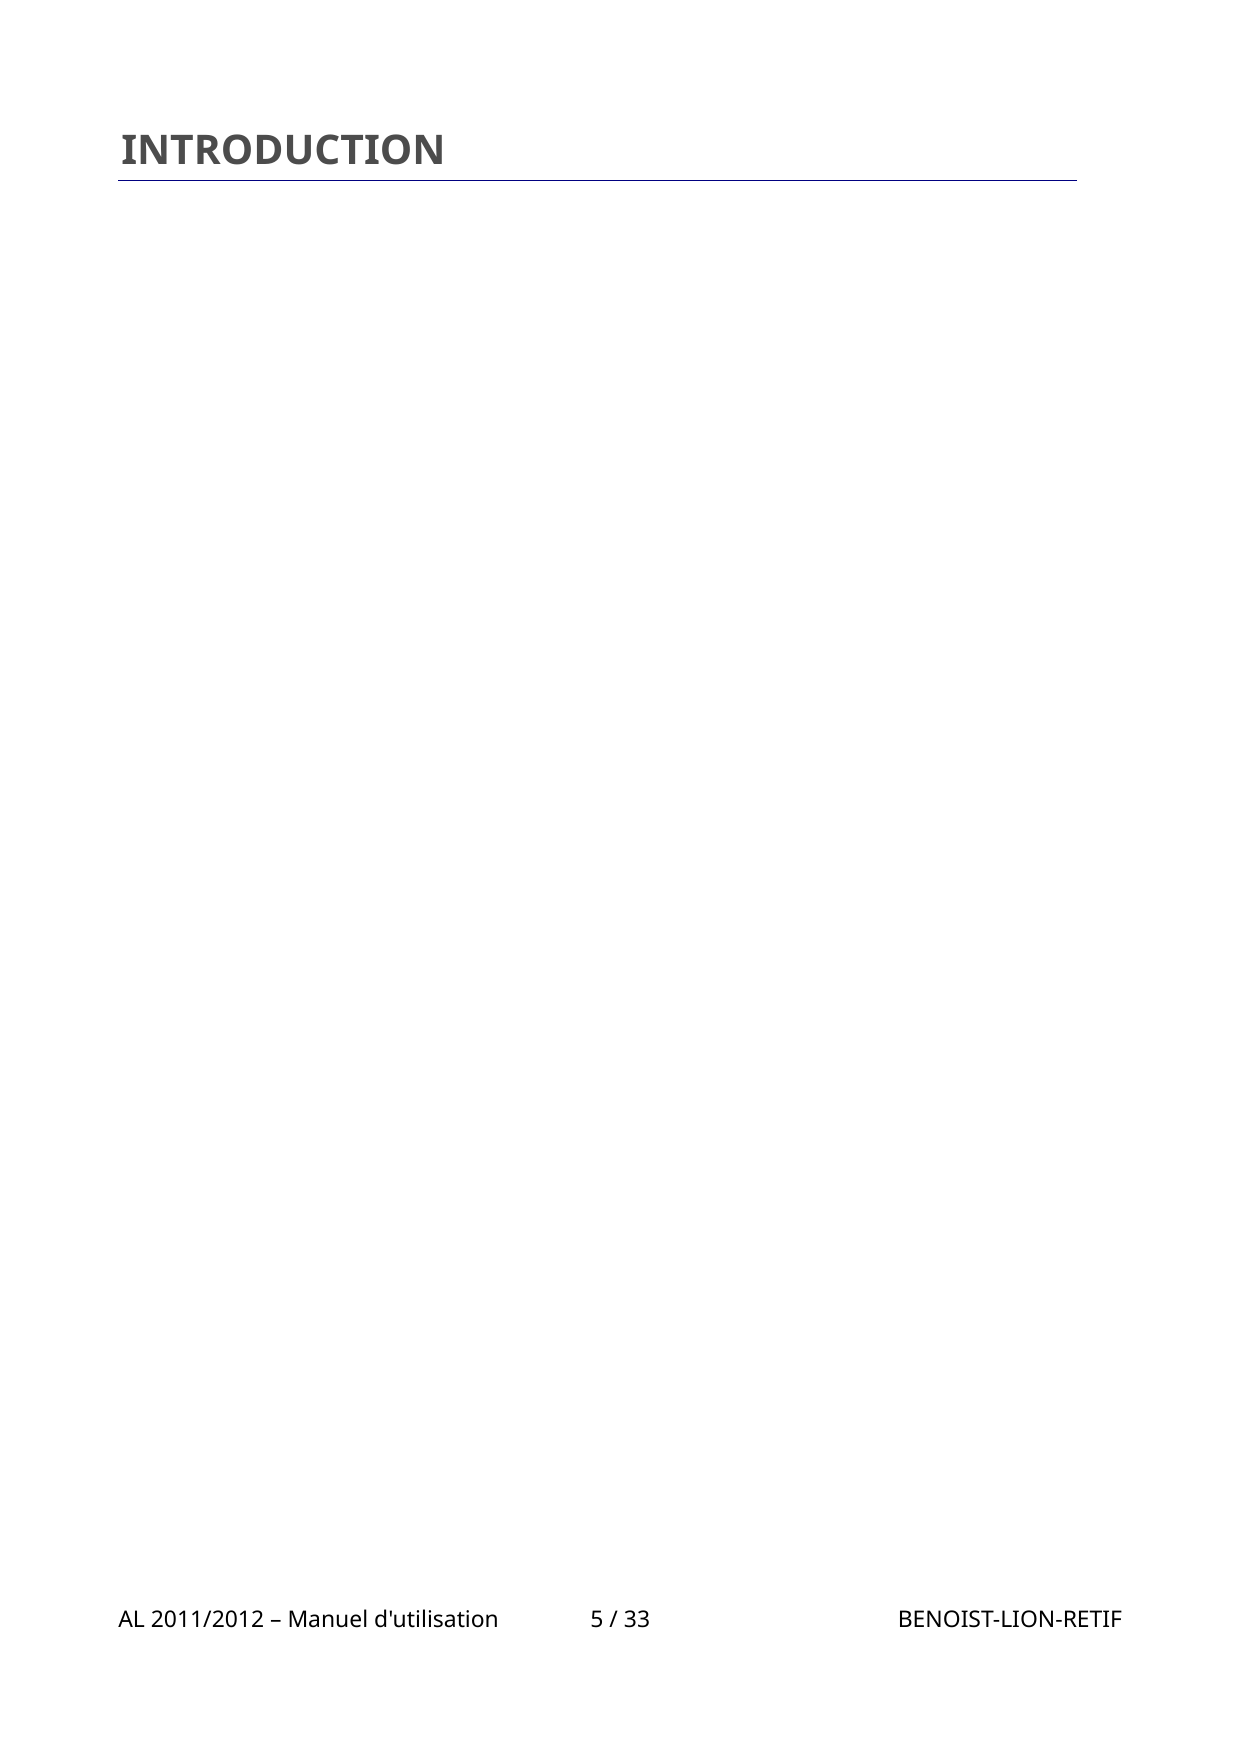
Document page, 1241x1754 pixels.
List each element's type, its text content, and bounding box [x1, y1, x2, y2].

subtitle Introduction [118, 118, 1077, 180]
